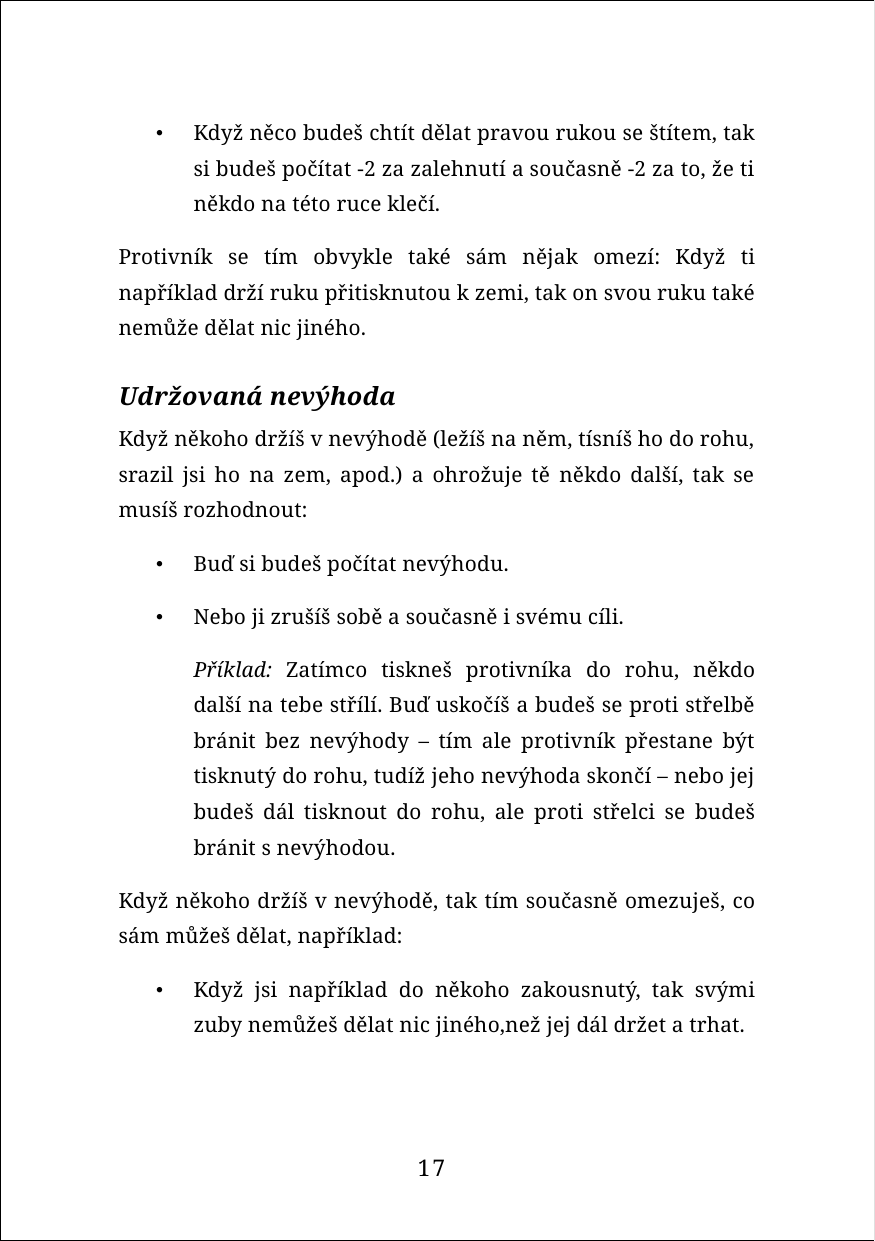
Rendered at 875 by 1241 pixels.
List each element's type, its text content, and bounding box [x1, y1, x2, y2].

text Když někoho držíš v nevýhodě (ležíš na něm, tísníš ho do rohu, srazil jsi ho na zem, apod.) a ohrožuje tě někdo další, tak se musíš rozhodnout: [118, 424, 756, 524]
list Když něco budeš chtít dělat pravou rukou se štítem, tak si budeš počítat -2 za zalehnutí a současně -2 za to, že ti někdo na této ruce klečí. [156, 118, 756, 218]
list Buď si budeš počítat nevýhodu. [156, 549, 756, 577]
text Když někoho držíš v nevýhodě, tak tím současně omezuješ, co sám můžeš dělat, například: [118, 886, 756, 950]
list Když jsi například do někoho zakousnutý, tak svými zuby nemůžeš dělat nic jiného,než jej dál držet a trhat. [156, 975, 756, 1039]
list Nebo ji zrušíš sobě a současně i svému cíli. [156, 602, 756, 630]
subtitle Udržovaná nevýhoda [118, 378, 756, 413]
text Protivník se tím obvykle také sám nějak omezí: Když ti například drží ruku přitisknutou k zemi, tak on svou ruku také nemůže dělat nic jiného. [118, 242, 756, 342]
list Příklad: Zatímco tiskneš protivníka do rohu, někdo další na tebe střílí. Buď uskočíš a budeš se proti střelbě bránit bez nevýhody – tím ale protivník přestane být tisknutý do rohu, tudíž jeho nevýhoda skončí – nebo jej budeš dál tisknout do rohu, ale proti střelci se budeš bránit s nevýhodou. [156, 655, 756, 861]
